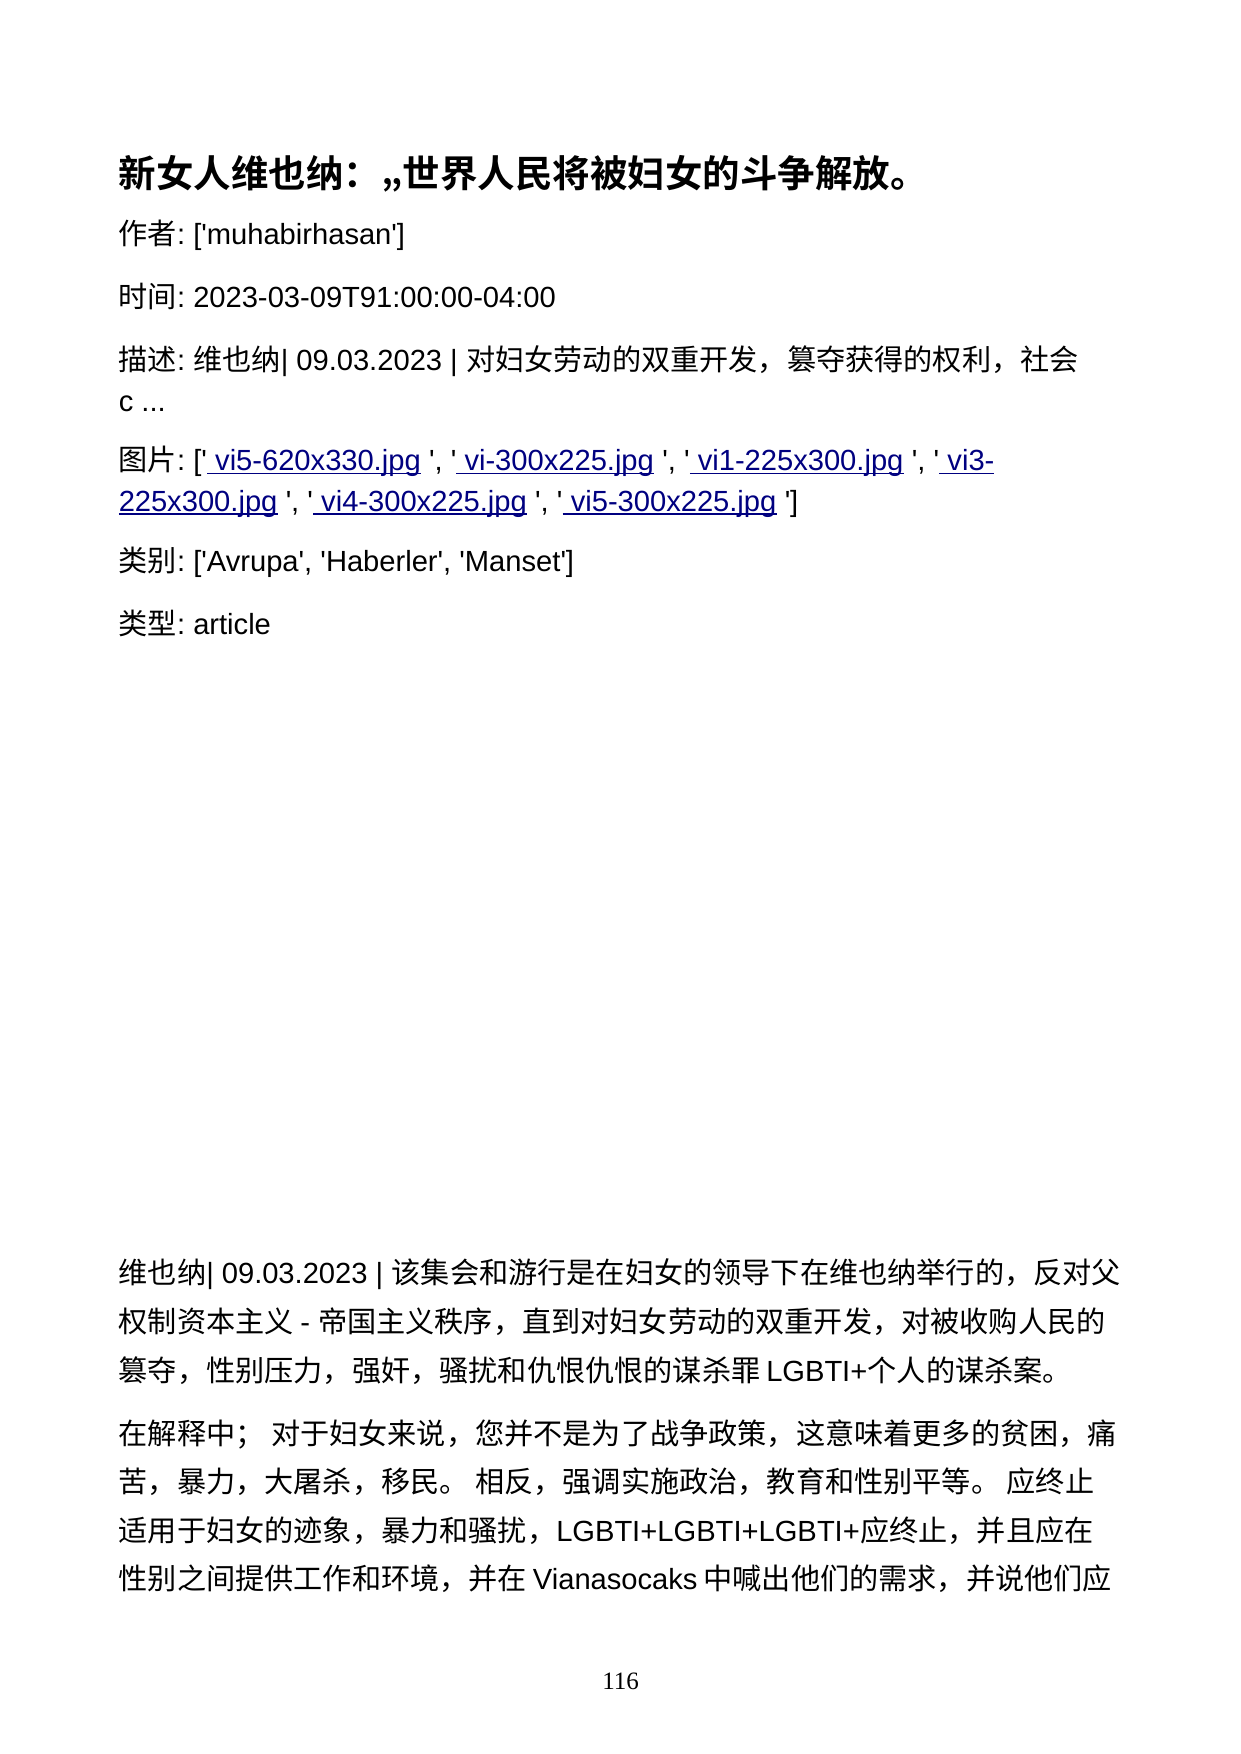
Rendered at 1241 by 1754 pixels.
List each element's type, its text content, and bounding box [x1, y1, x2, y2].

text 维也纳| 09.03.2023 | 该集会和游行是在妇女的领导下在维也纳举行的，反对父权制资本主义 - 帝国主义秩序，直到对妇女劳动的双重开发，对被收购人民的篡夺，性别压力，强奸，骚扰和仇恨仇恨的谋杀罪LGBTI+个人的谋杀案。 [118, 664, 1122, 1389]
text 时间: 2023-03-09T91:00:00-04:00 [118, 273, 1122, 316]
text 类型: article [118, 601, 1122, 643]
text 在解释中； 对于妇女来说，您并不是为了战争政策，这意味着更多的贫困，痛苦，暴力，大屠杀，移民。 相反，强调实施政治，教育和性别平等。 应终止适用于妇女的迹象，暴力和骚扰，LGBTI+LGBTI+LGBTI+应终止，并且应在性别之间提供工作和环境，并在Vianasocaks中喊出他们的需求，并说他们应 [118, 1410, 1122, 1598]
text 描述: 维也纳| 09.03.2023 | 对妇女劳动的双重开发，篡夺获得的权利，社会c ... [118, 337, 1122, 417]
subtitle 新女人维也纳：„世界人民将被妇女的斗争解放。 [118, 143, 1122, 198]
text 类别: ['Avrupa', 'Haberler', 'Manset'] [118, 537, 1122, 580]
text 作者: ['muhabirhasan'] [118, 210, 1122, 253]
text 图片: [' vi5-620x330.jpg ', ' vi-300x225.jpg ', ' vi1-225x300.jpg ', ' vi3-225x300.jpg ', ' vi4-300x225.jpg ', ' vi5-300x225.jpg '] [118, 437, 1122, 518]
